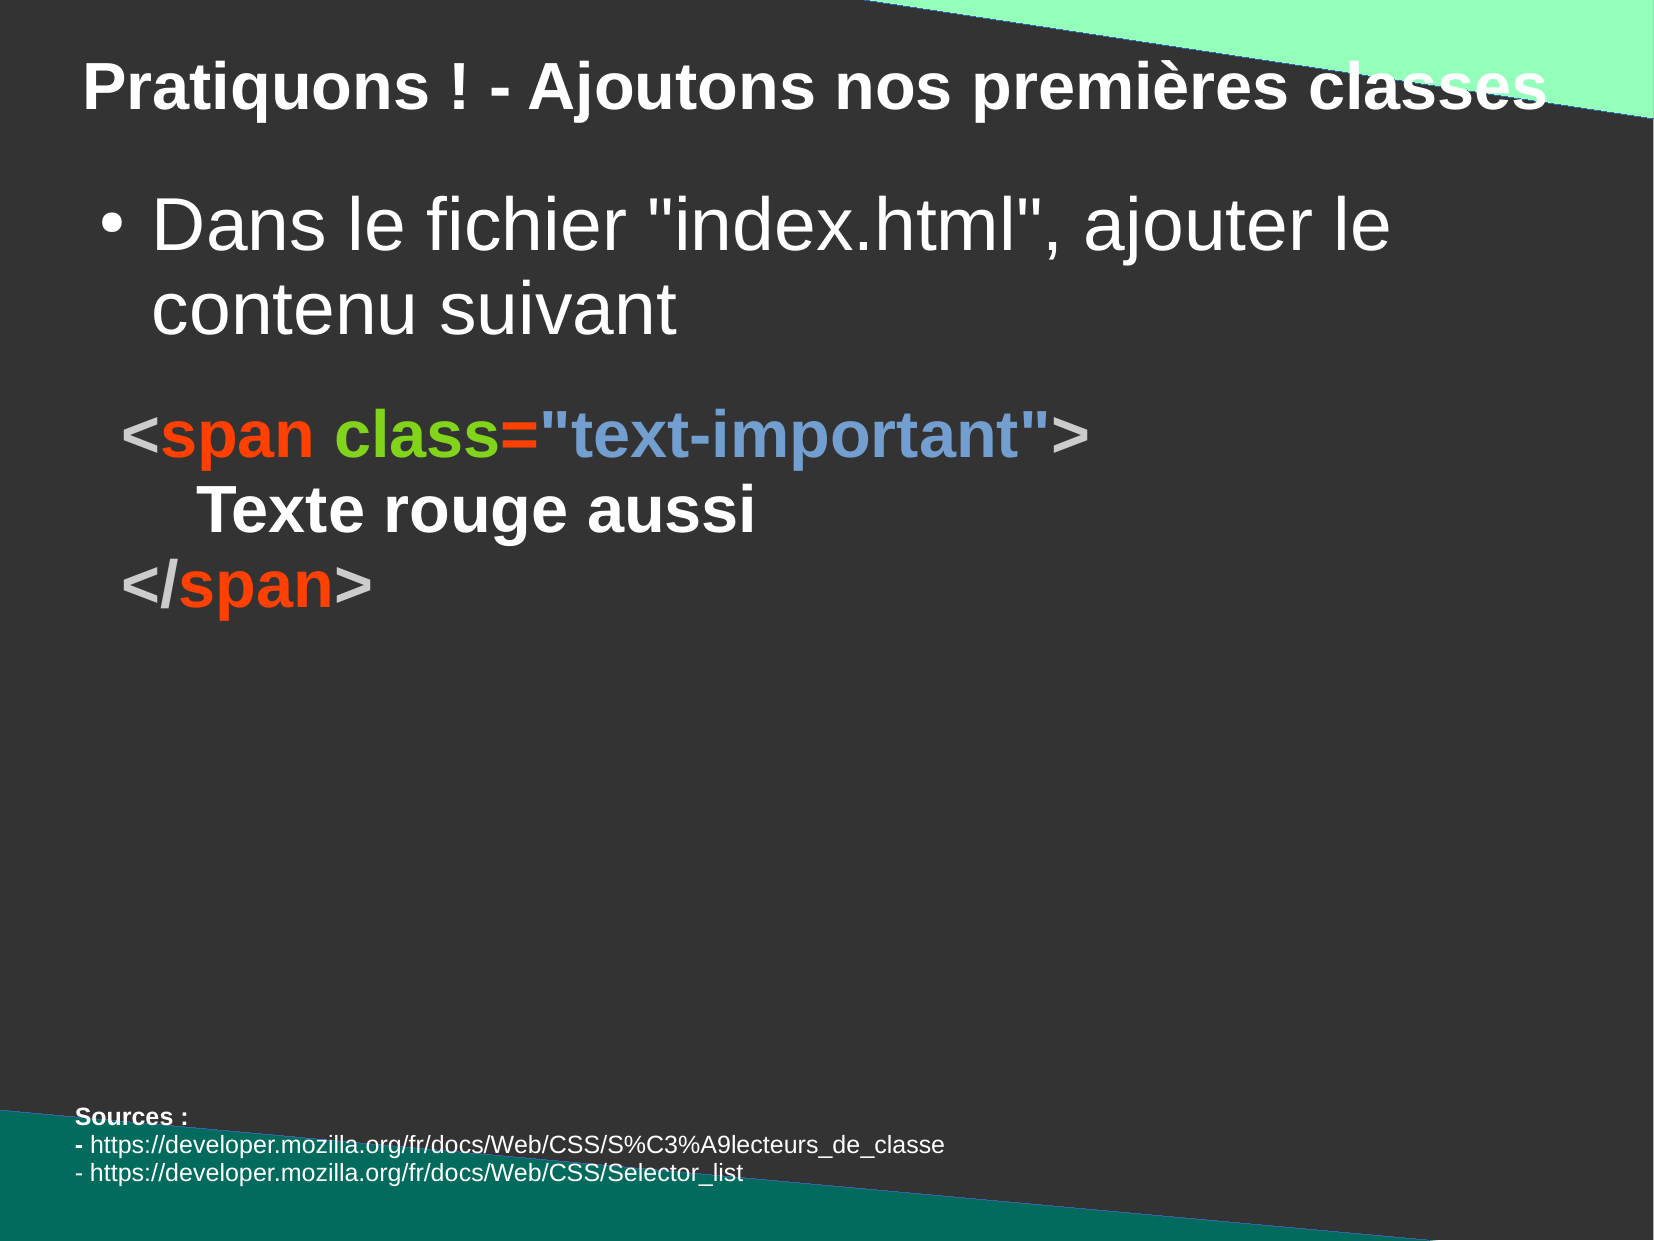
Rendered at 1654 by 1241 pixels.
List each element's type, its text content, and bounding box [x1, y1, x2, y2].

text_box Sources : - https://developer.mozilla.org/fr/docs/Web/CSS/S%C3%A9lecteurs_de_classe - https://developer.mozilla.org/fr/docs/Web/CSS/Selector_list [60, 1094, 1546, 1227]
text_box <span class="text-important"> Texte rouge aussi </span> [106, 389, 1548, 638]
title Pratiquons ! - Ajoutons nos premières classes [82, 49, 1571, 152]
list Dans le fichier "index.html", ajouter le contenu suivant [80, 182, 1605, 355]
text_box [864, 0, 1654, 119]
